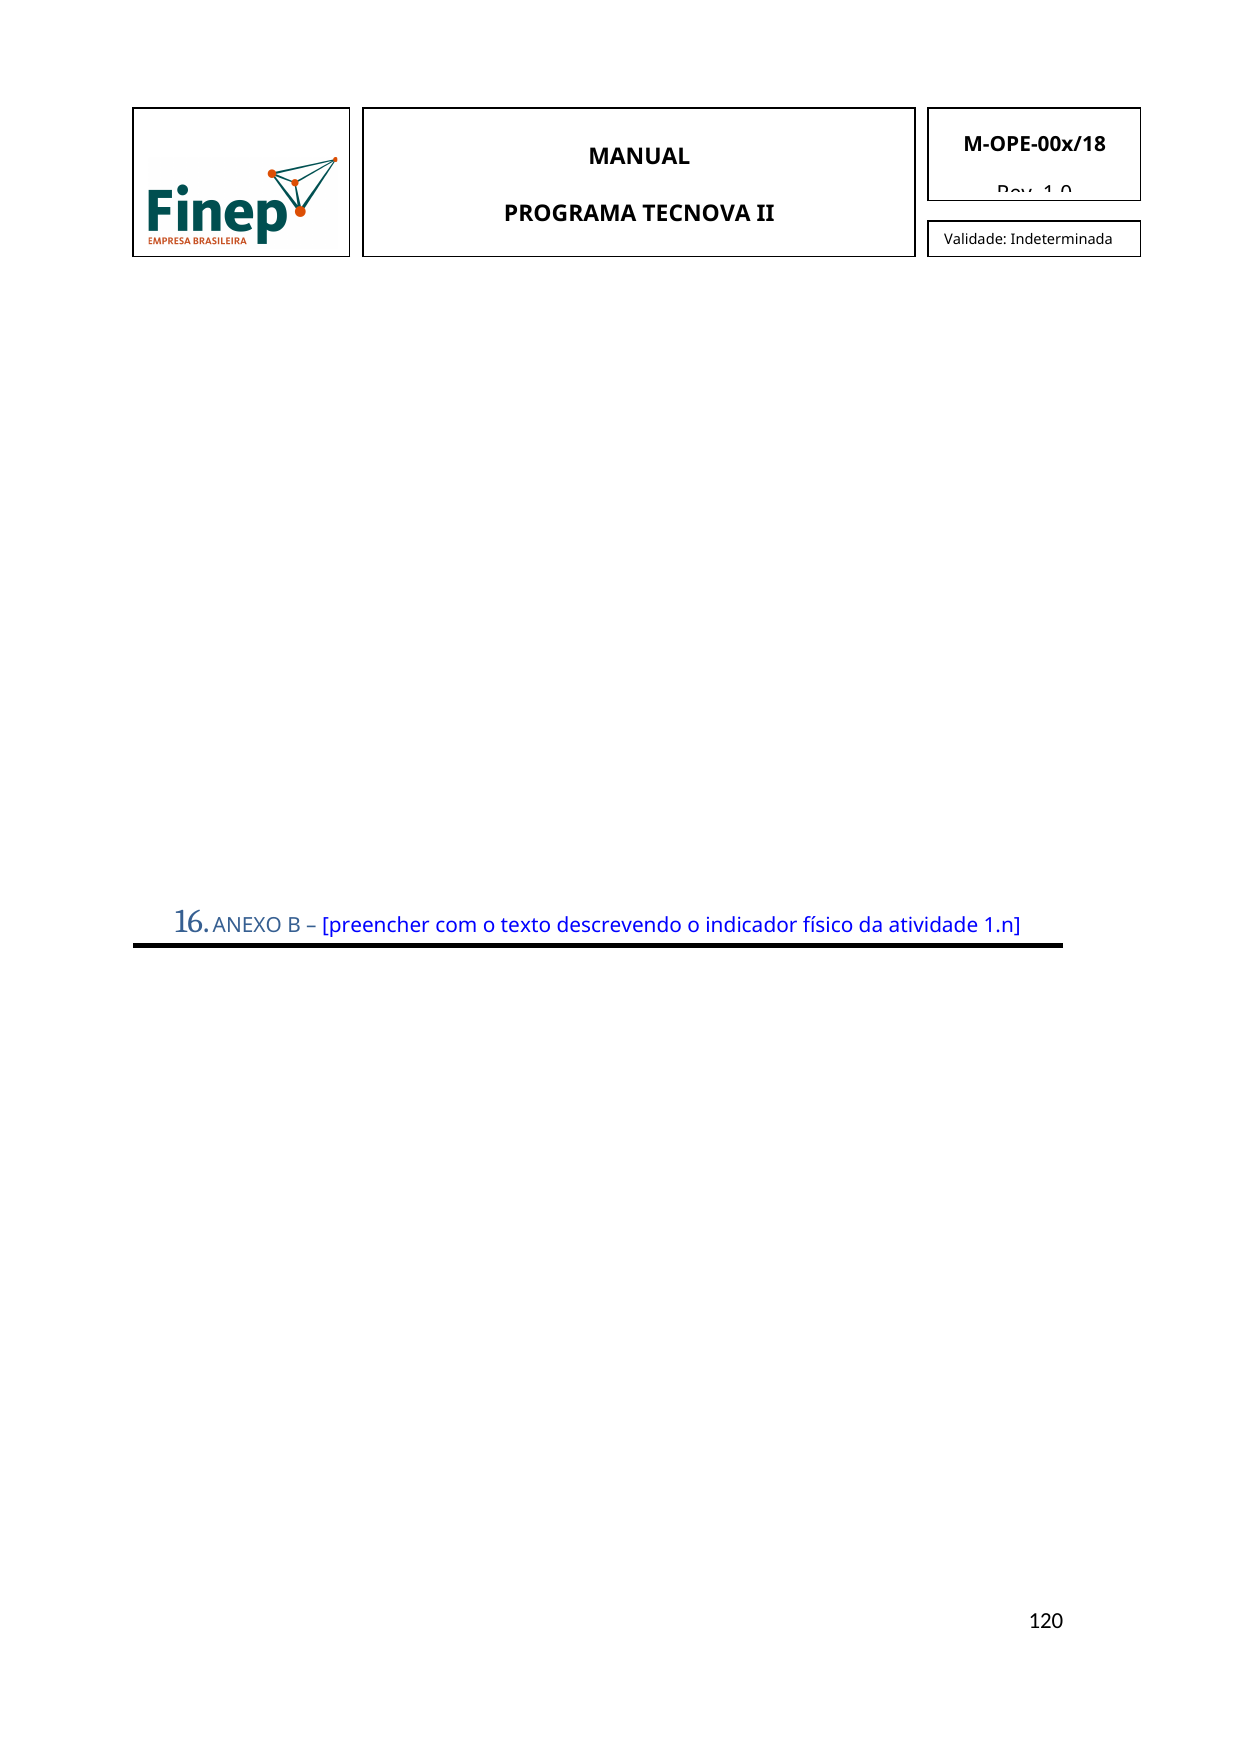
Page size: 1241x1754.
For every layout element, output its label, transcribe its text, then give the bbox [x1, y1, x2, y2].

list ANEXO B – [preencher com o texto descrevendo o indicador físico da atividade 1.n] [133, 903, 1063, 943]
